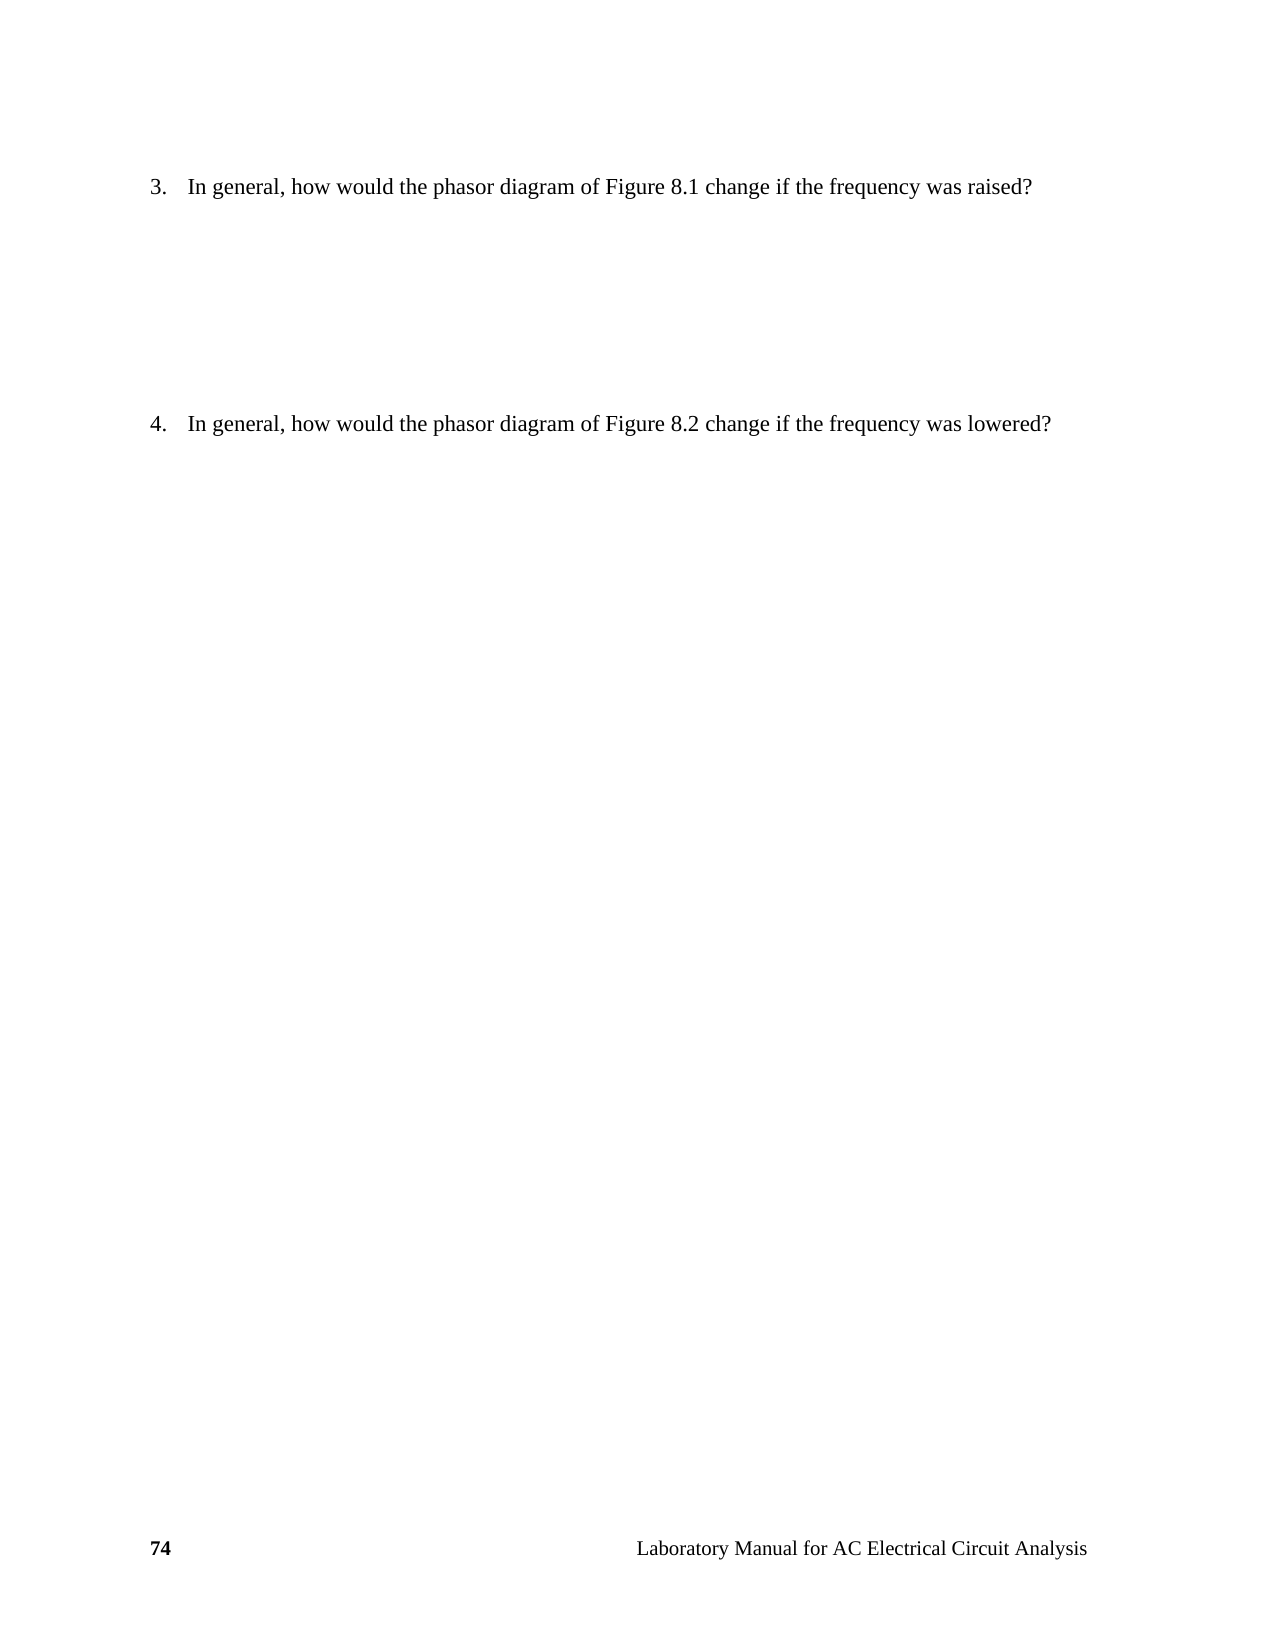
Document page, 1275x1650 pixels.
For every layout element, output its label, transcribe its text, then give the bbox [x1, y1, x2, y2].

list In general, how would the phasor diagram of Figure 8.1 change if the frequency was raised? [150, 173, 1125, 199]
list In general, how would the phasor diagram of Figure 8.2 change if the frequency was lowered? [150, 410, 1125, 436]
